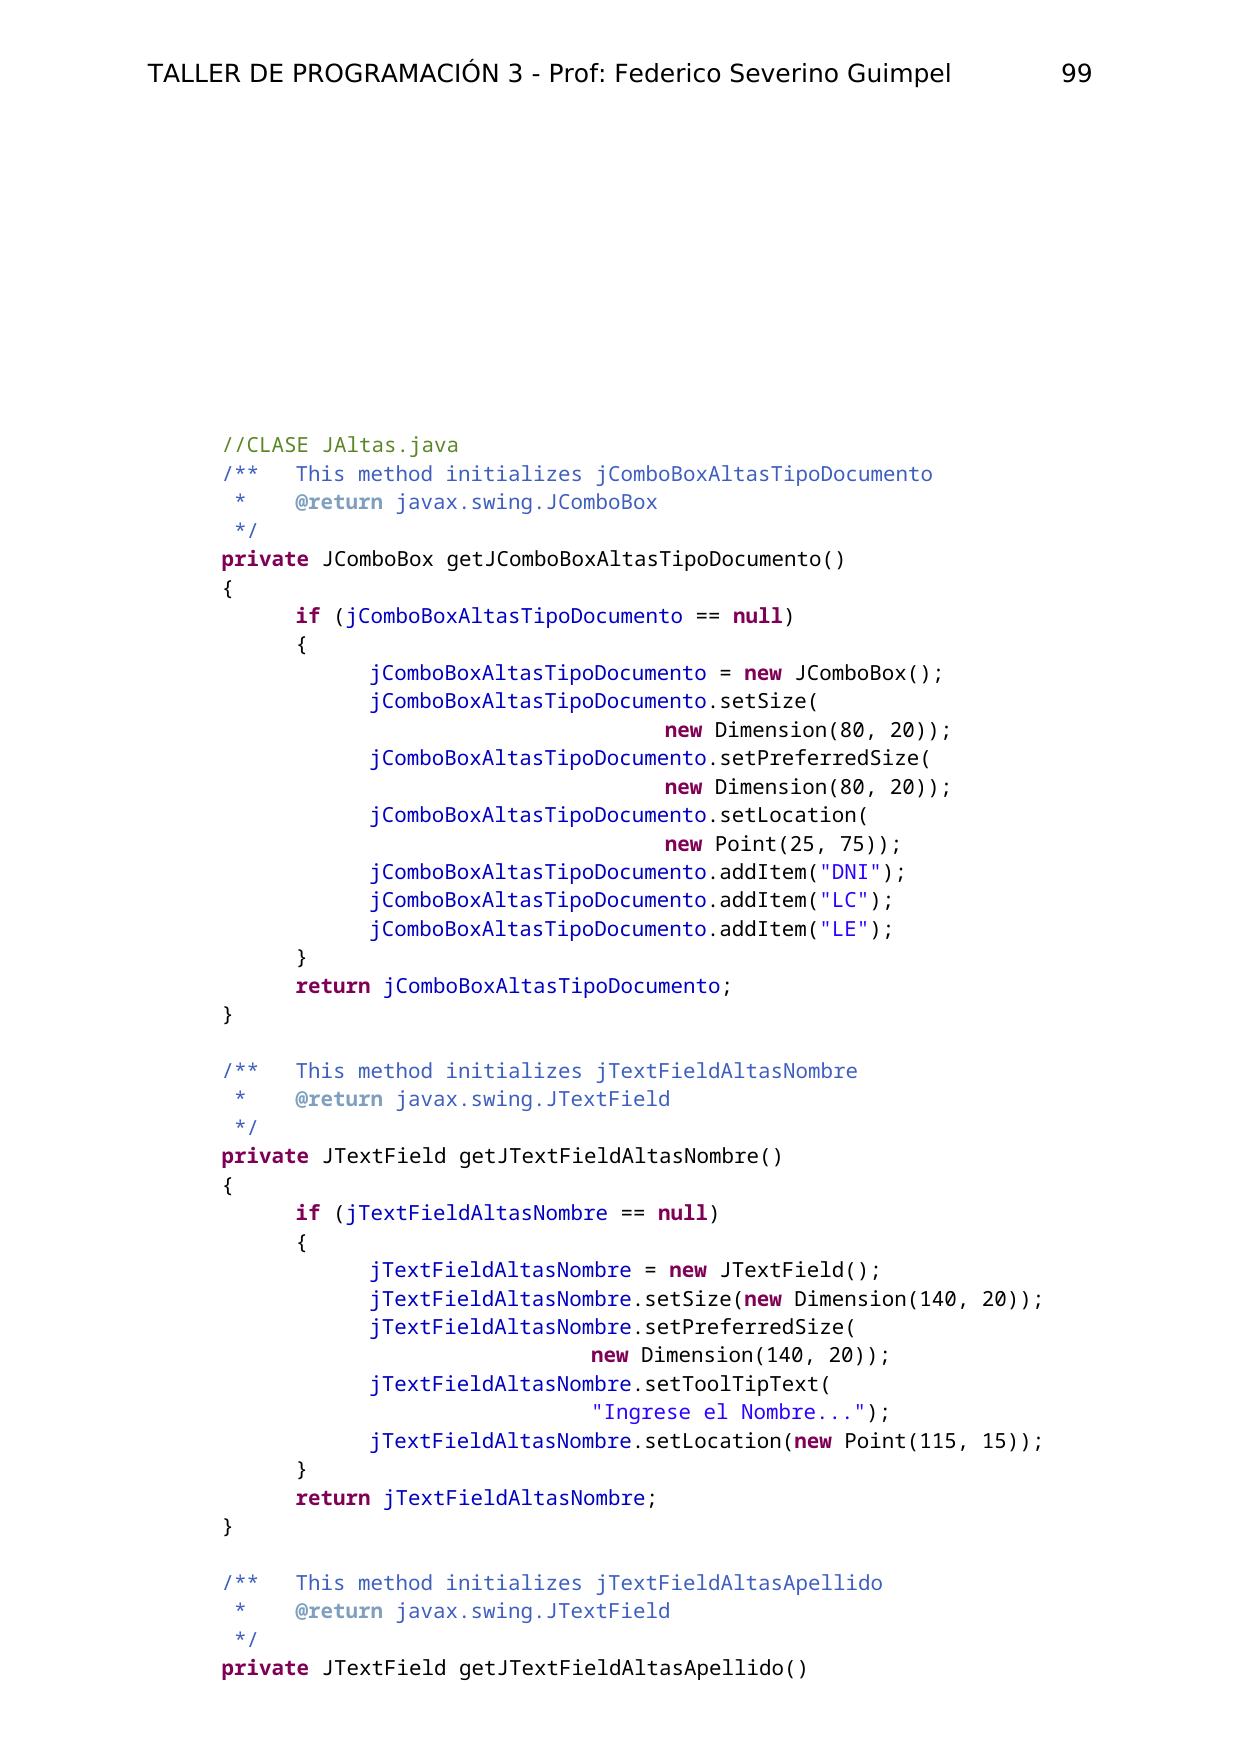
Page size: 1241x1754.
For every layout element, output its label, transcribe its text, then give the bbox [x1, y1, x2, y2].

text if (jTextFieldAltasNombre == null) [148, 1198, 1093, 1227]
text jTextFieldAltasNombre.setPreferredSize( [148, 1312, 1093, 1341]
text "Ingrese el Nombre..."); [148, 1397, 1093, 1426]
text new Dimension(80, 20)); [148, 772, 1093, 800]
text */ [148, 1113, 1093, 1141]
text private JTextField getJTextFieldAltasNombre() [148, 1141, 1093, 1170]
text jTextFieldAltasNombre.setToolTipText( [148, 1369, 1093, 1397]
text return jTextFieldAltasNombre; [148, 1483, 1093, 1511]
text } [148, 1454, 1093, 1483]
text jComboBoxAltasTipoDocumento = new JComboBox(); [148, 658, 1093, 686]
text */ [148, 1625, 1093, 1653]
text jComboBoxAltasTipoDocumento.addItem("LE"); [148, 914, 1093, 942]
text if (jComboBoxAltasTipoDocumento == null) [148, 601, 1093, 629]
text new Dimension(80, 20)); [148, 715, 1093, 743]
text new Dimension(140, 20)); [148, 1341, 1093, 1369]
text { [148, 573, 1093, 601]
text private JTextField getJTextFieldAltasApellido() [148, 1653, 1093, 1682]
text /** This method initializes jComboBoxAltasTipoDocumento [148, 459, 1093, 487]
text jTextFieldAltasNombre.setSize(new Dimension(140, 20)); [148, 1284, 1093, 1312]
text jComboBoxAltasTipoDocumento.setPreferredSize( [148, 743, 1093, 772]
text new Point(25, 75)); [148, 829, 1093, 857]
text //CLASE JAltas.java [148, 431, 1093, 459]
text { [148, 629, 1093, 658]
text return jComboBoxAltasTipoDocumento; [148, 971, 1093, 999]
text /** This method initializes jTextFieldAltasApellido [148, 1568, 1093, 1596]
text * @return javax.swing.JComboBox [148, 487, 1093, 516]
text jComboBoxAltasTipoDocumento.addItem("DNI"); [148, 857, 1093, 886]
text { [148, 1227, 1093, 1255]
text jTextFieldAltasNombre.setLocation(new Point(115, 15)); [148, 1426, 1093, 1454]
text jComboBoxAltasTipoDocumento.setLocation( [148, 800, 1093, 829]
text private JComboBox getJComboBoxAltasTipoDocumento() [148, 544, 1093, 573]
text } [148, 999, 1093, 1028]
text jComboBoxAltasTipoDocumento.setSize( [148, 686, 1093, 715]
text } [148, 942, 1093, 971]
text /** This method initializes jTextFieldAltasNombre [148, 1056, 1093, 1084]
text } [148, 1511, 1093, 1539]
text { [148, 1170, 1093, 1198]
text * @return javax.swing.JTextField [148, 1084, 1093, 1113]
text * @return javax.swing.JTextField [148, 1596, 1093, 1625]
text jComboBoxAltasTipoDocumento.addItem("LC"); [148, 886, 1093, 914]
text */ [148, 516, 1093, 544]
text jTextFieldAltasNombre = new JTextField(); [148, 1255, 1093, 1284]
